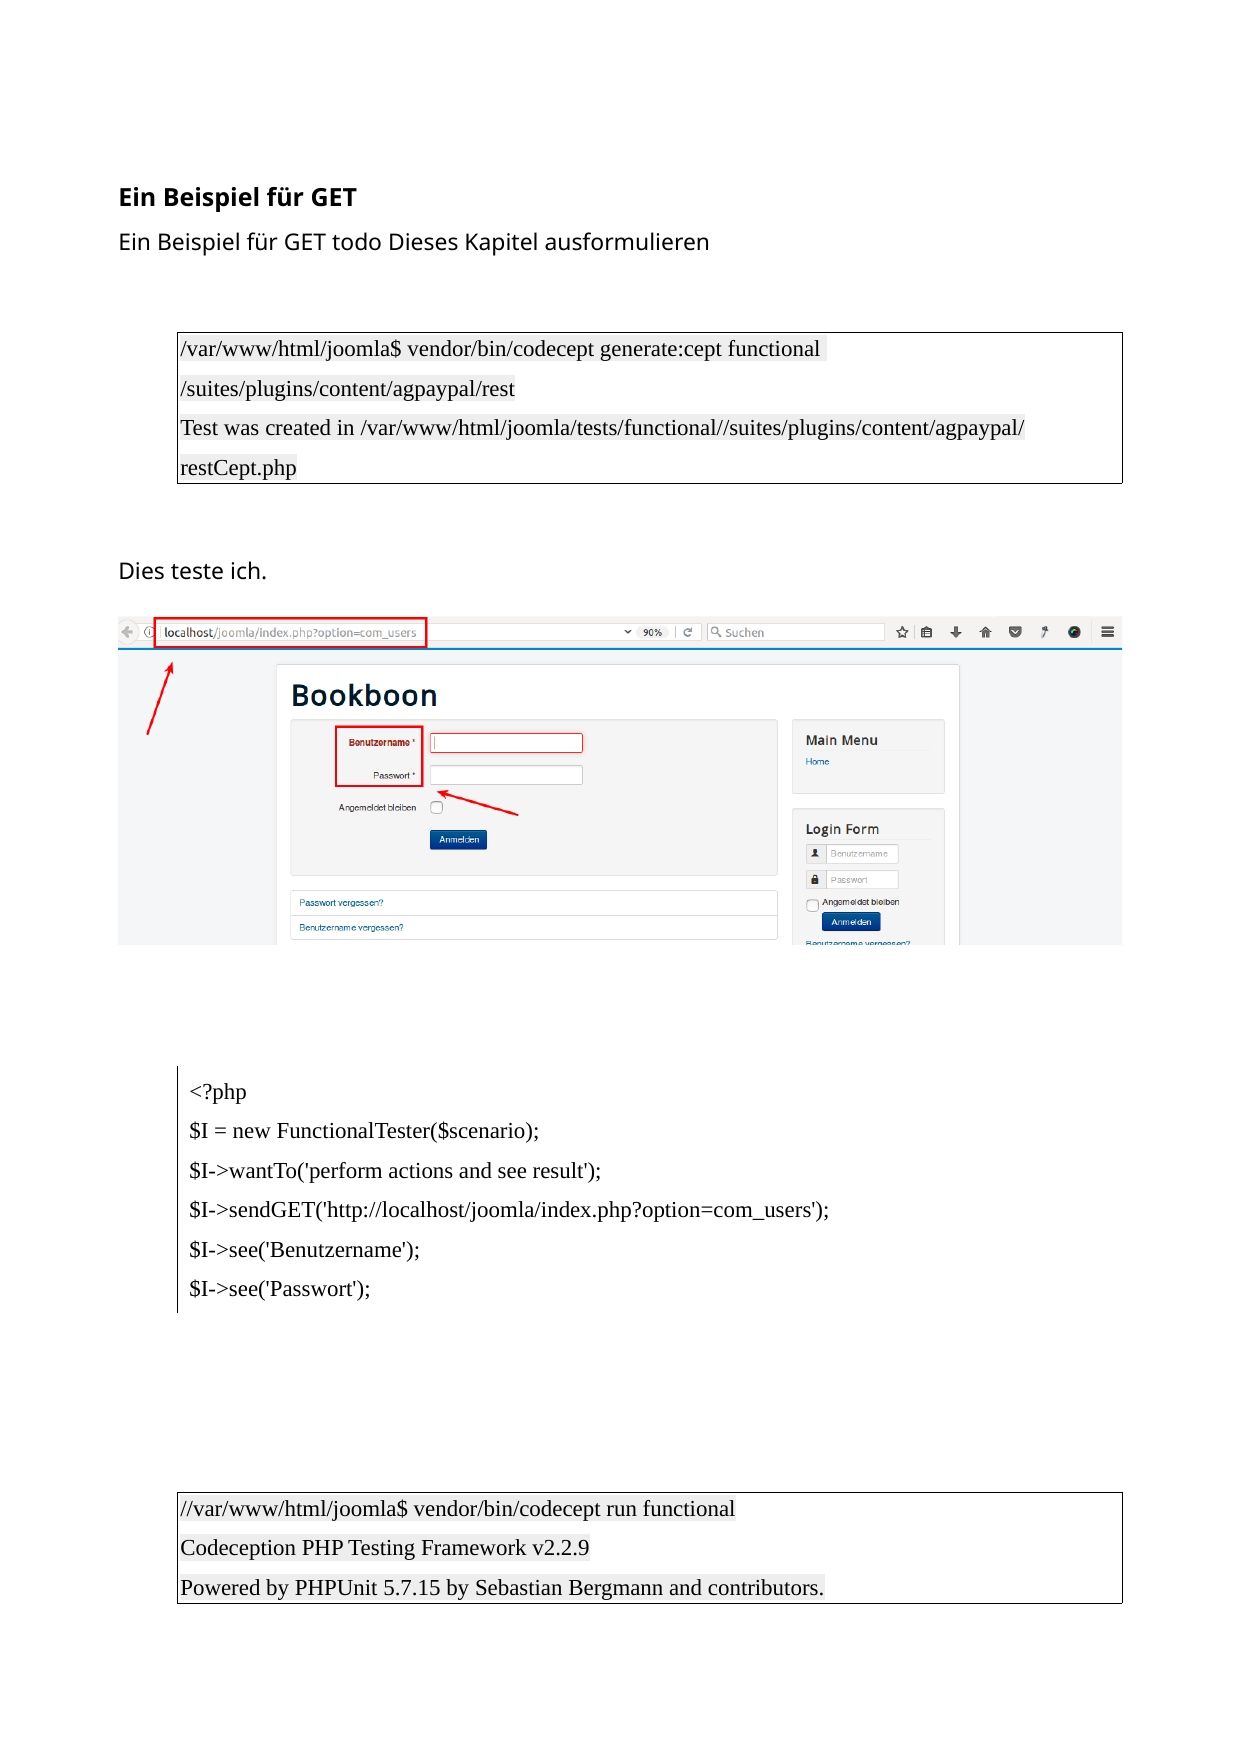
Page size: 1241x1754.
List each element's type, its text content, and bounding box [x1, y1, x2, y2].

picture [118, 651, 1123, 945]
text Ein Beispiel für GET todo Dieses Kapitel ausformulieren [118, 226, 1122, 257]
text Dies teste ich. [118, 555, 1122, 586]
picture [118, 616, 1123, 647]
text //var/www/html/joomla$ vendor/bin/codecept run functional Codeception PHP Testing Framework v2.2.9 Powered by PHPUnit 5.7.15 by Sebastian Bergmann and contributors. [178, 1493, 1122, 1603]
text /var/www/html/joomla$ vendor/bin/codecept generate:cept functional /suites/plugins/content/agpaypal/rest Test was created in /var/www/html/joomla/tests/functional//suites/plugins/content/agpaypal/restCept.php [178, 333, 1122, 483]
text <?php $I = new FunctionalTester($scenario); $I->wantTo('perform actions and see result'); $I->sendGET('http://localhost/joomla/index.php?option=com_users'); $I->see('Benutzername'); $I->see('Passwort'); [178, 1066, 1122, 1313]
subtitle Ein Beispiel für GET [118, 179, 1122, 214]
